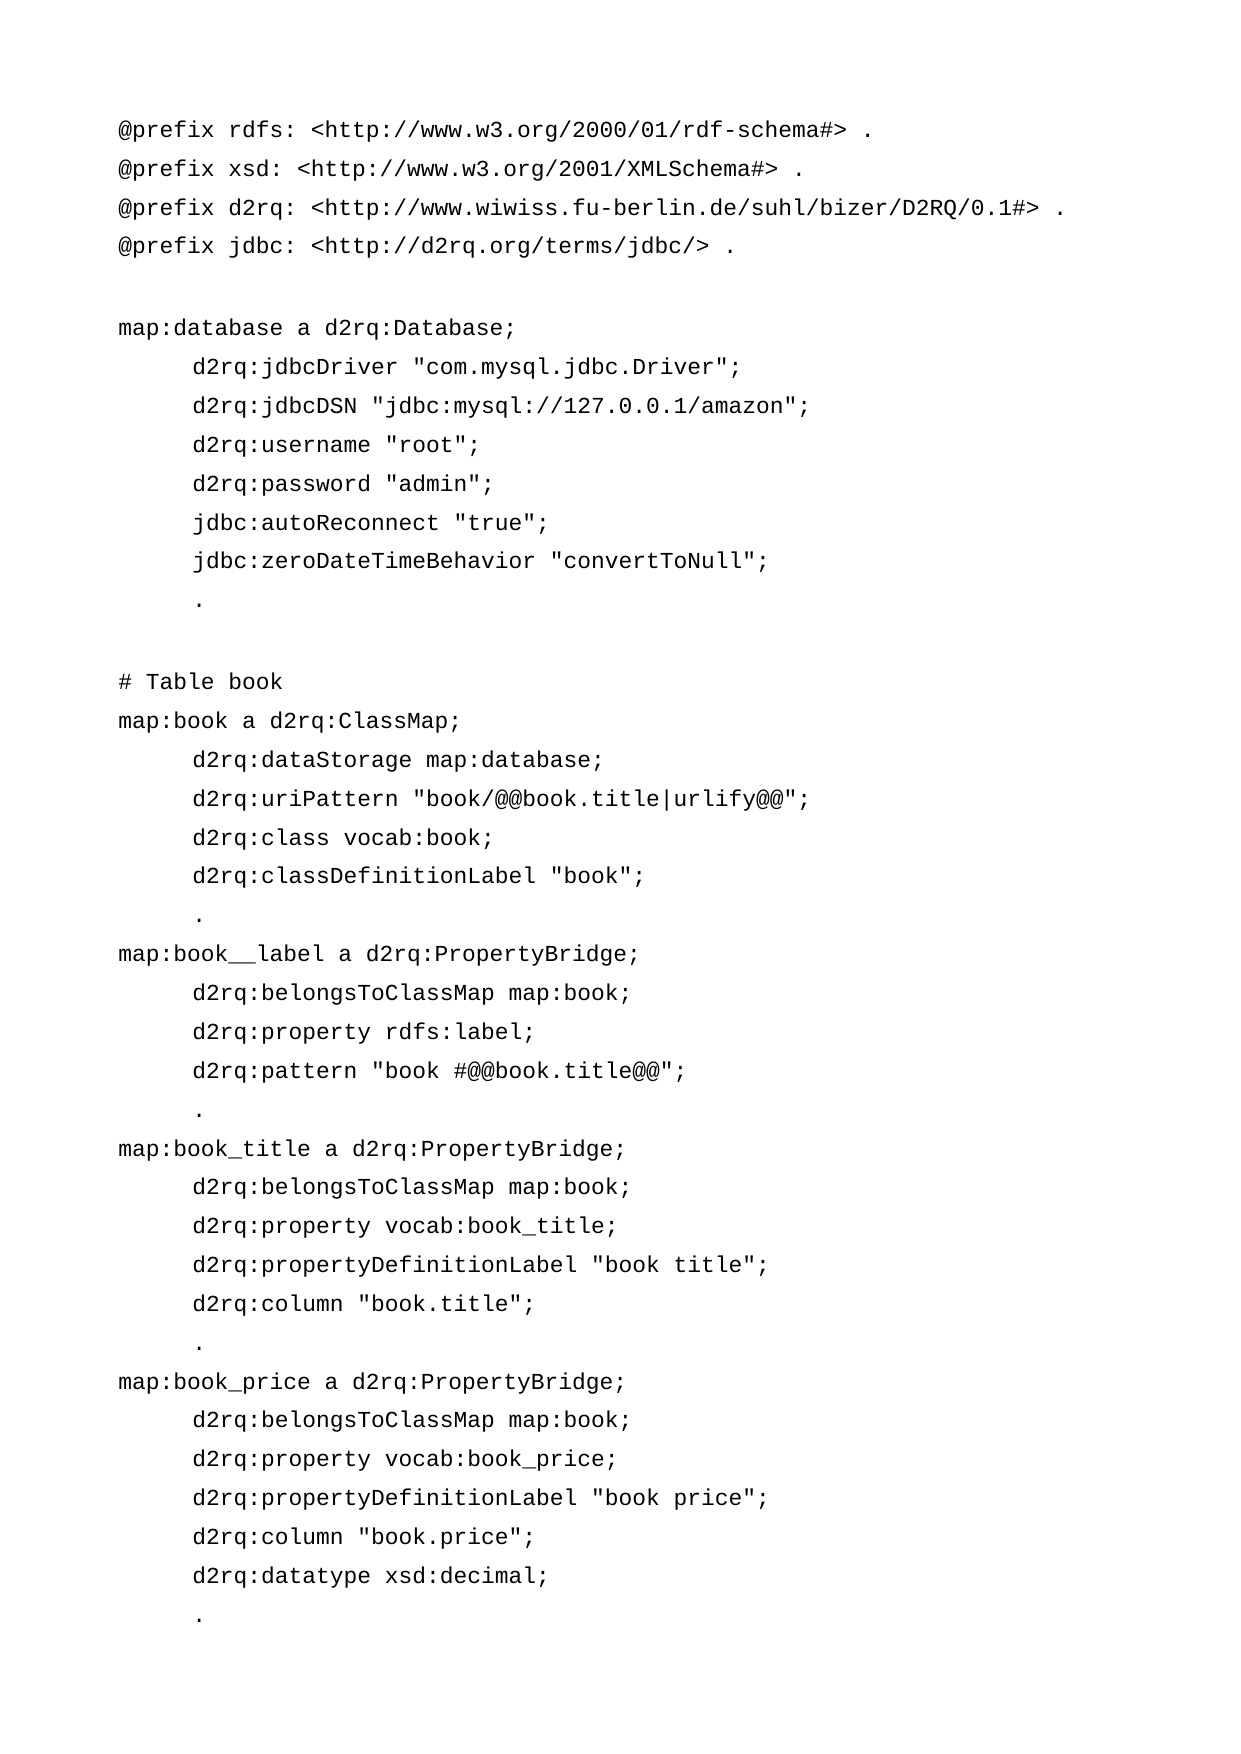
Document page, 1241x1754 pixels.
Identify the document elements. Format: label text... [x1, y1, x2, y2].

text map:book__label a d2rq:PropertyBridge; [118, 943, 1122, 968]
text d2rq:pattern "book #@@book.title@@"; [118, 1059, 1122, 1085]
text . [118, 1098, 1122, 1124]
text d2rq:property vocab:book_title; [118, 1214, 1122, 1241]
text d2rq:belongsToClassMap map:book; [118, 981, 1122, 1007]
text jdbc:zeroDateTimeBehavior "convertToNull"; [118, 550, 1122, 576]
text # Table book [118, 671, 1122, 697]
text . [118, 1603, 1122, 1629]
text d2rq:password "admin"; [118, 472, 1122, 498]
text @prefix d2rq: <http://www.wiwiss.fu-berlin.de/suhl/bizer/D2RQ/0.1#> . [118, 196, 1122, 222]
text d2rq:belongsToClassMap map:book; [118, 1176, 1122, 1202]
text map:database a d2rq:Database; [118, 317, 1122, 343]
text d2rq:column "book.title"; [118, 1292, 1122, 1318]
text d2rq:belongsToClassMap map:book; [118, 1409, 1122, 1435]
text jdbc:autoReconnect "true"; [118, 511, 1122, 537]
text d2rq:datatype xsd:decimal; [118, 1564, 1122, 1590]
text @prefix rdfs: <http://www.w3.org/2000/01/rdf-schema#> . [118, 118, 1122, 144]
text d2rq:classDefinitionLabel "book"; [118, 865, 1122, 891]
text . [118, 1331, 1122, 1357]
text d2rq:property rdfs:label; [118, 1020, 1122, 1046]
text d2rq:column "book.price"; [118, 1525, 1122, 1551]
text . [118, 589, 1122, 614]
text d2rq:uriPattern "book/@@book.title|urlify@@"; [118, 787, 1122, 813]
text d2rq:jdbcDriver "com.mysql.jdbc.Driver"; [118, 356, 1122, 381]
text d2rq:username "root"; [118, 433, 1122, 459]
text map:book a d2rq:ClassMap; [118, 709, 1122, 735]
text d2rq:propertyDefinitionLabel "book title"; [118, 1253, 1122, 1279]
text d2rq:dataStorage map:database; [118, 748, 1122, 774]
text . [118, 904, 1122, 930]
text @prefix jdbc: <http://d2rq.org/terms/jdbc/> . [118, 235, 1122, 261]
text d2rq:class vocab:book; [118, 826, 1122, 852]
text d2rq:propertyDefinitionLabel "book price"; [118, 1487, 1122, 1512]
text @prefix xsd: <http://www.w3.org/2001/XMLSchema#> . [118, 157, 1122, 183]
text d2rq:property vocab:book_price; [118, 1448, 1122, 1474]
text d2rq:jdbcDSN "jdbc:mysql://127.0.0.1/amazon"; [118, 394, 1122, 420]
text map:book_price a d2rq:PropertyBridge; [118, 1370, 1122, 1396]
text map:book_title a d2rq:PropertyBridge; [118, 1137, 1122, 1163]
